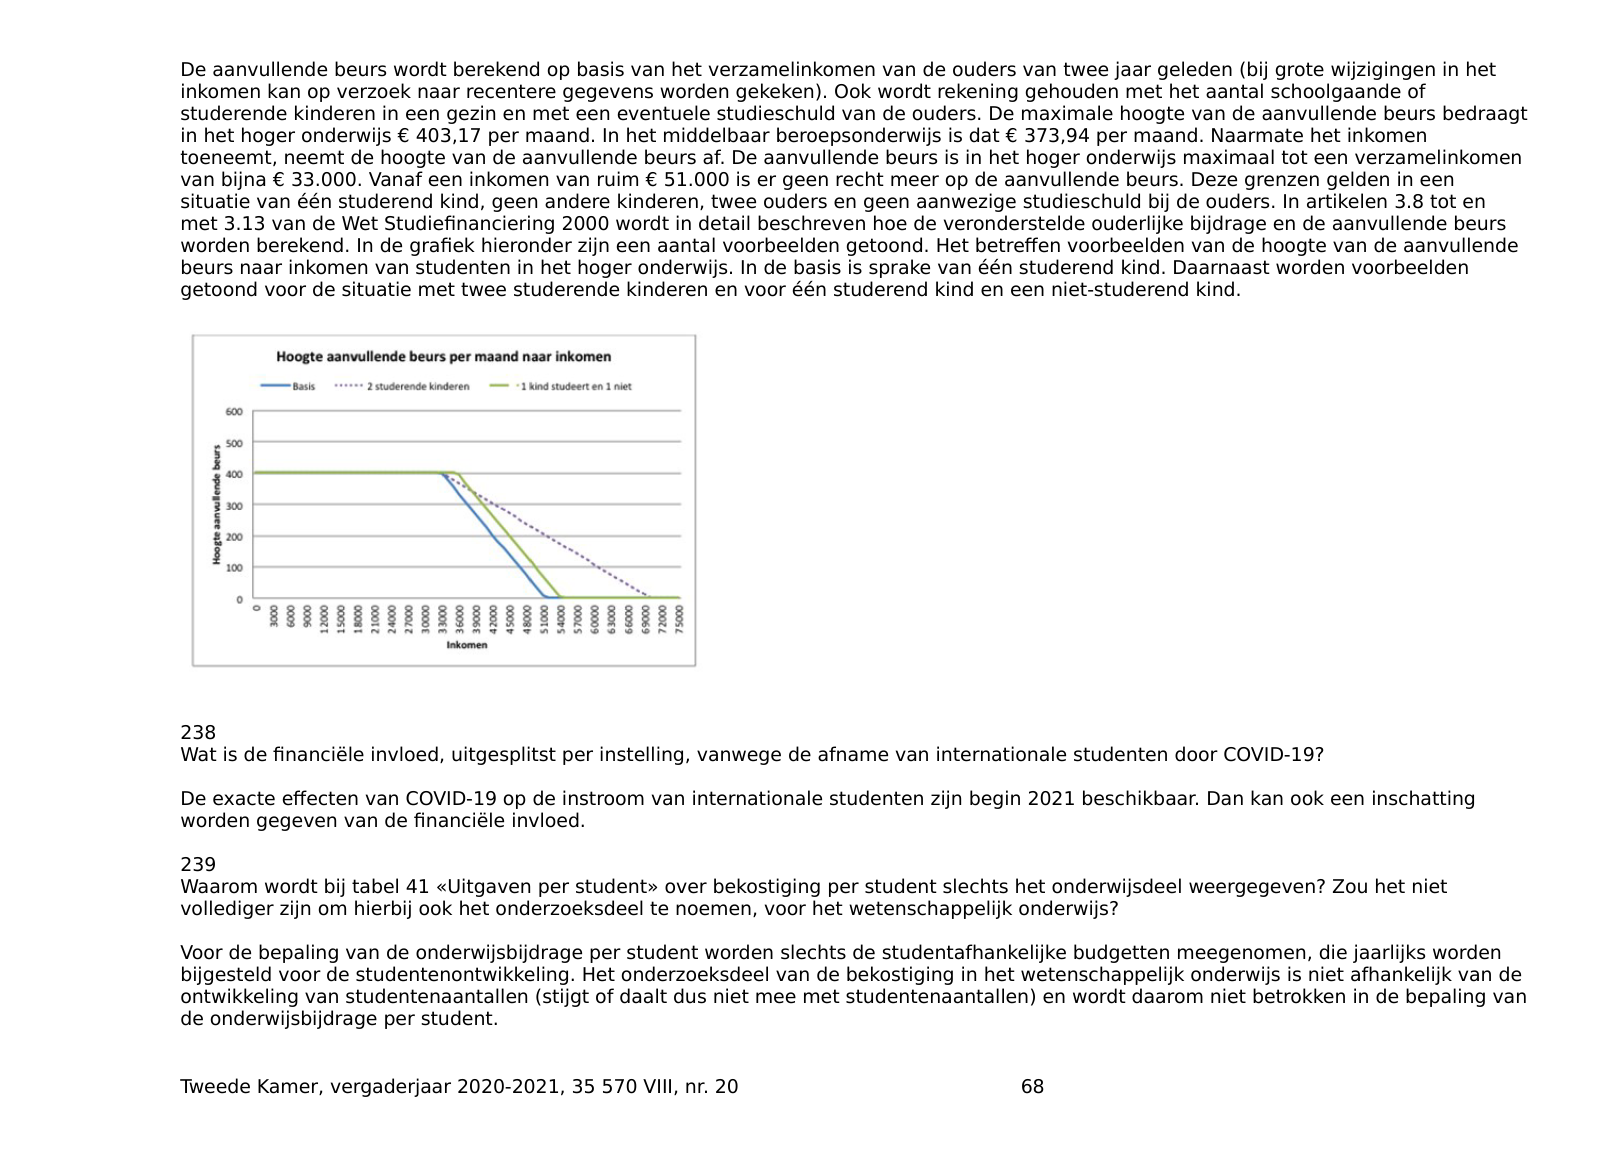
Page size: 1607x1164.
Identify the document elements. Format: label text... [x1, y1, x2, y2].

text De exacte effecten van COVID-19 op de instroom van internationale studenten zijn begin 2021 beschikbaar. Dan kan ook een inschatting worden gegeven van de financiële invloed. [180, 788, 1529, 832]
text 238 [180, 722, 1529, 743]
text Voor de bepaling van de onderwijsbijdrage per student worden slechts de studentafhankelijke budgetten meegenomen, die jaarlijks worden bijgesteld voor de studentenontwikkeling. Het onderzoeksdeel van de bekostiging in het wetenschappelijk onderwijs is niet afhankelijk van de ontwikkeling van studentenaantallen (stijgt of daalt dus niet mee met studentenaantallen) en wordt daarom niet betrokken in de bepaling van de onderwijsbijdrage per student. [180, 942, 1529, 1030]
picture [180, 323, 706, 678]
text Wat is de financiële invloed, uitgesplitst per instelling, vanwege de afname van internationale studenten door COVID-19? [180, 743, 1529, 766]
text Waarom wordt bij tabel 41 «Uitgaven per student» over bekostiging per student slechts het onderwijsdeel weergegeven? Zou het niet vollediger zijn om hierbij ook het onderzoeksdeel te noemen, voor het wetenschappelijk onderwijs? [180, 876, 1529, 920]
text 239 [180, 854, 1529, 876]
text De aanvullende beurs wordt berekend op basis van het verzamelinkomen van de ouders van twee jaar geleden (bij grote wijzigingen in het inkomen kan op verzoek naar recentere gegevens worden gekeken). Ook wordt rekening gehouden met het aantal schoolgaande of studerende kinderen in een gezin en met een eventuele studieschuld van de ouders. De maximale hoogte van de aanvullende beurs bedraagt in het hoger onderwijs € 403,17 per maand. In het middelbaar beroepsonderwijs is dat € 373,94 per maand. Naarmate het inkomen toeneemt, neemt de hoogte van de aanvullende beurs af. De aanvullende beurs is in het hoger onderwijs maximaal tot een verzamelinkomen van bijna € 33.000. Vanaf een inkomen van ruim € 51.000 is er geen recht meer op de aanvullende beurs. Deze grenzen gelden in een situatie van één studerend kind, geen andere kinderen, twee ouders en geen aanwezige studieschuld bij de ouders. In artikelen 3.8 tot en met 3.13 van de Wet Studiefinanciering 2000 wordt in detail beschreven hoe de veronderstelde ouderlijke bijdrage en de aanvullende beurs worden berekend. In de grafiek hieronder zijn een aantal voorbeelden getoond. Het betreffen voorbeelden van de hoogte van de aanvullende beurs naar inkomen van studenten in het hoger onderwijs. In de basis is sprake van één studerend kind. Daarnaast worden voorbeelden getoond voor de situatie met twee studerende kinderen en voor één studerend kind en een niet-studerend kind. [180, 59, 1529, 301]
